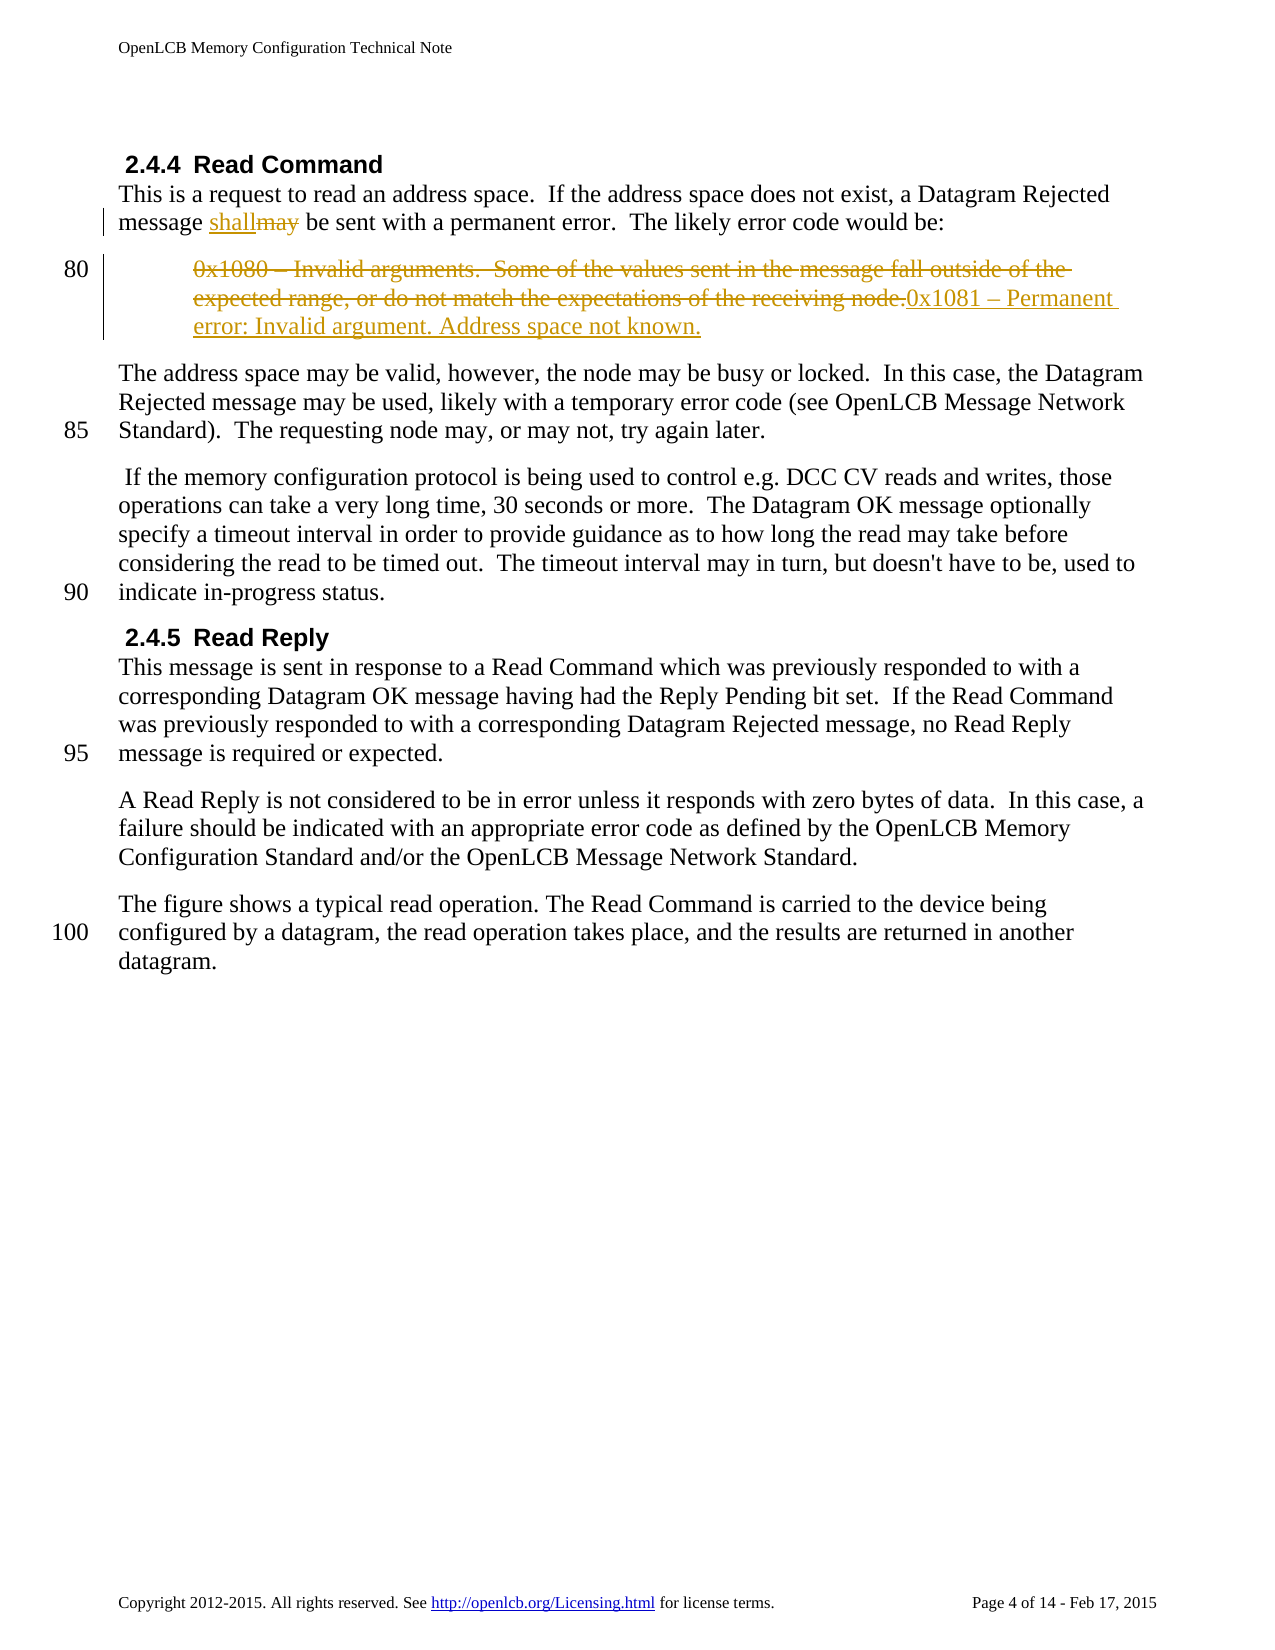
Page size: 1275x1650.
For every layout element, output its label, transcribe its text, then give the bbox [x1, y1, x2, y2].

text The figure shows a typical read operation. The Read Command is carried to the device being configured by a datagram, the read operation takes place, and the results are returned in another datagram. [118, 889, 1157, 975]
text A Read Reply is not considered to be in error unless it responds with zero bytes of data. In this case, a failure should be indicated with an appropriate error code as defined by the OpenLCB Memory Configuration Standard and/or the OpenLCB Message Network Standard. [118, 785, 1157, 871]
text This is a request to read an address space. If the address space does not exist, a Datagram Rejected message shall be sent with a permanent error. The likely error code would be: [118, 179, 1157, 236]
subtitle Read Reply [118, 623, 1157, 652]
text If the memory configuration protocol is being used to control e.g. DCC CV reads and writes, those operations can take a very long time, 30 seconds or more. The Datagram OK message optionally specify a timeout interval in order to provide guidance as to how long the read may take before considering the read to be timed out. The timeout interval may in turn, but doesn't have to be, used to indicate in-progress status. [118, 462, 1157, 606]
text The address space may be valid, however, the node may be busy or locked. In this case, the Datagram Rejected message may be used, likely with a temporary error code (see OpenLCB Message Network Standard). The requesting node may, or may not, try again later. [118, 358, 1157, 444]
text 0x1081 – Permanent error: Invalid argument. Address space not known. [193, 254, 1157, 340]
text This message is sent in response to a Read Command which was previously responded to with a corresponding Datagram OK message having had the Reply Pending bit set. If the Read Command was previously responded to with a corresponding Datagram Rejected message, no Read Reply message is required or expected. [118, 652, 1157, 767]
subtitle Read Command [118, 150, 1157, 179]
